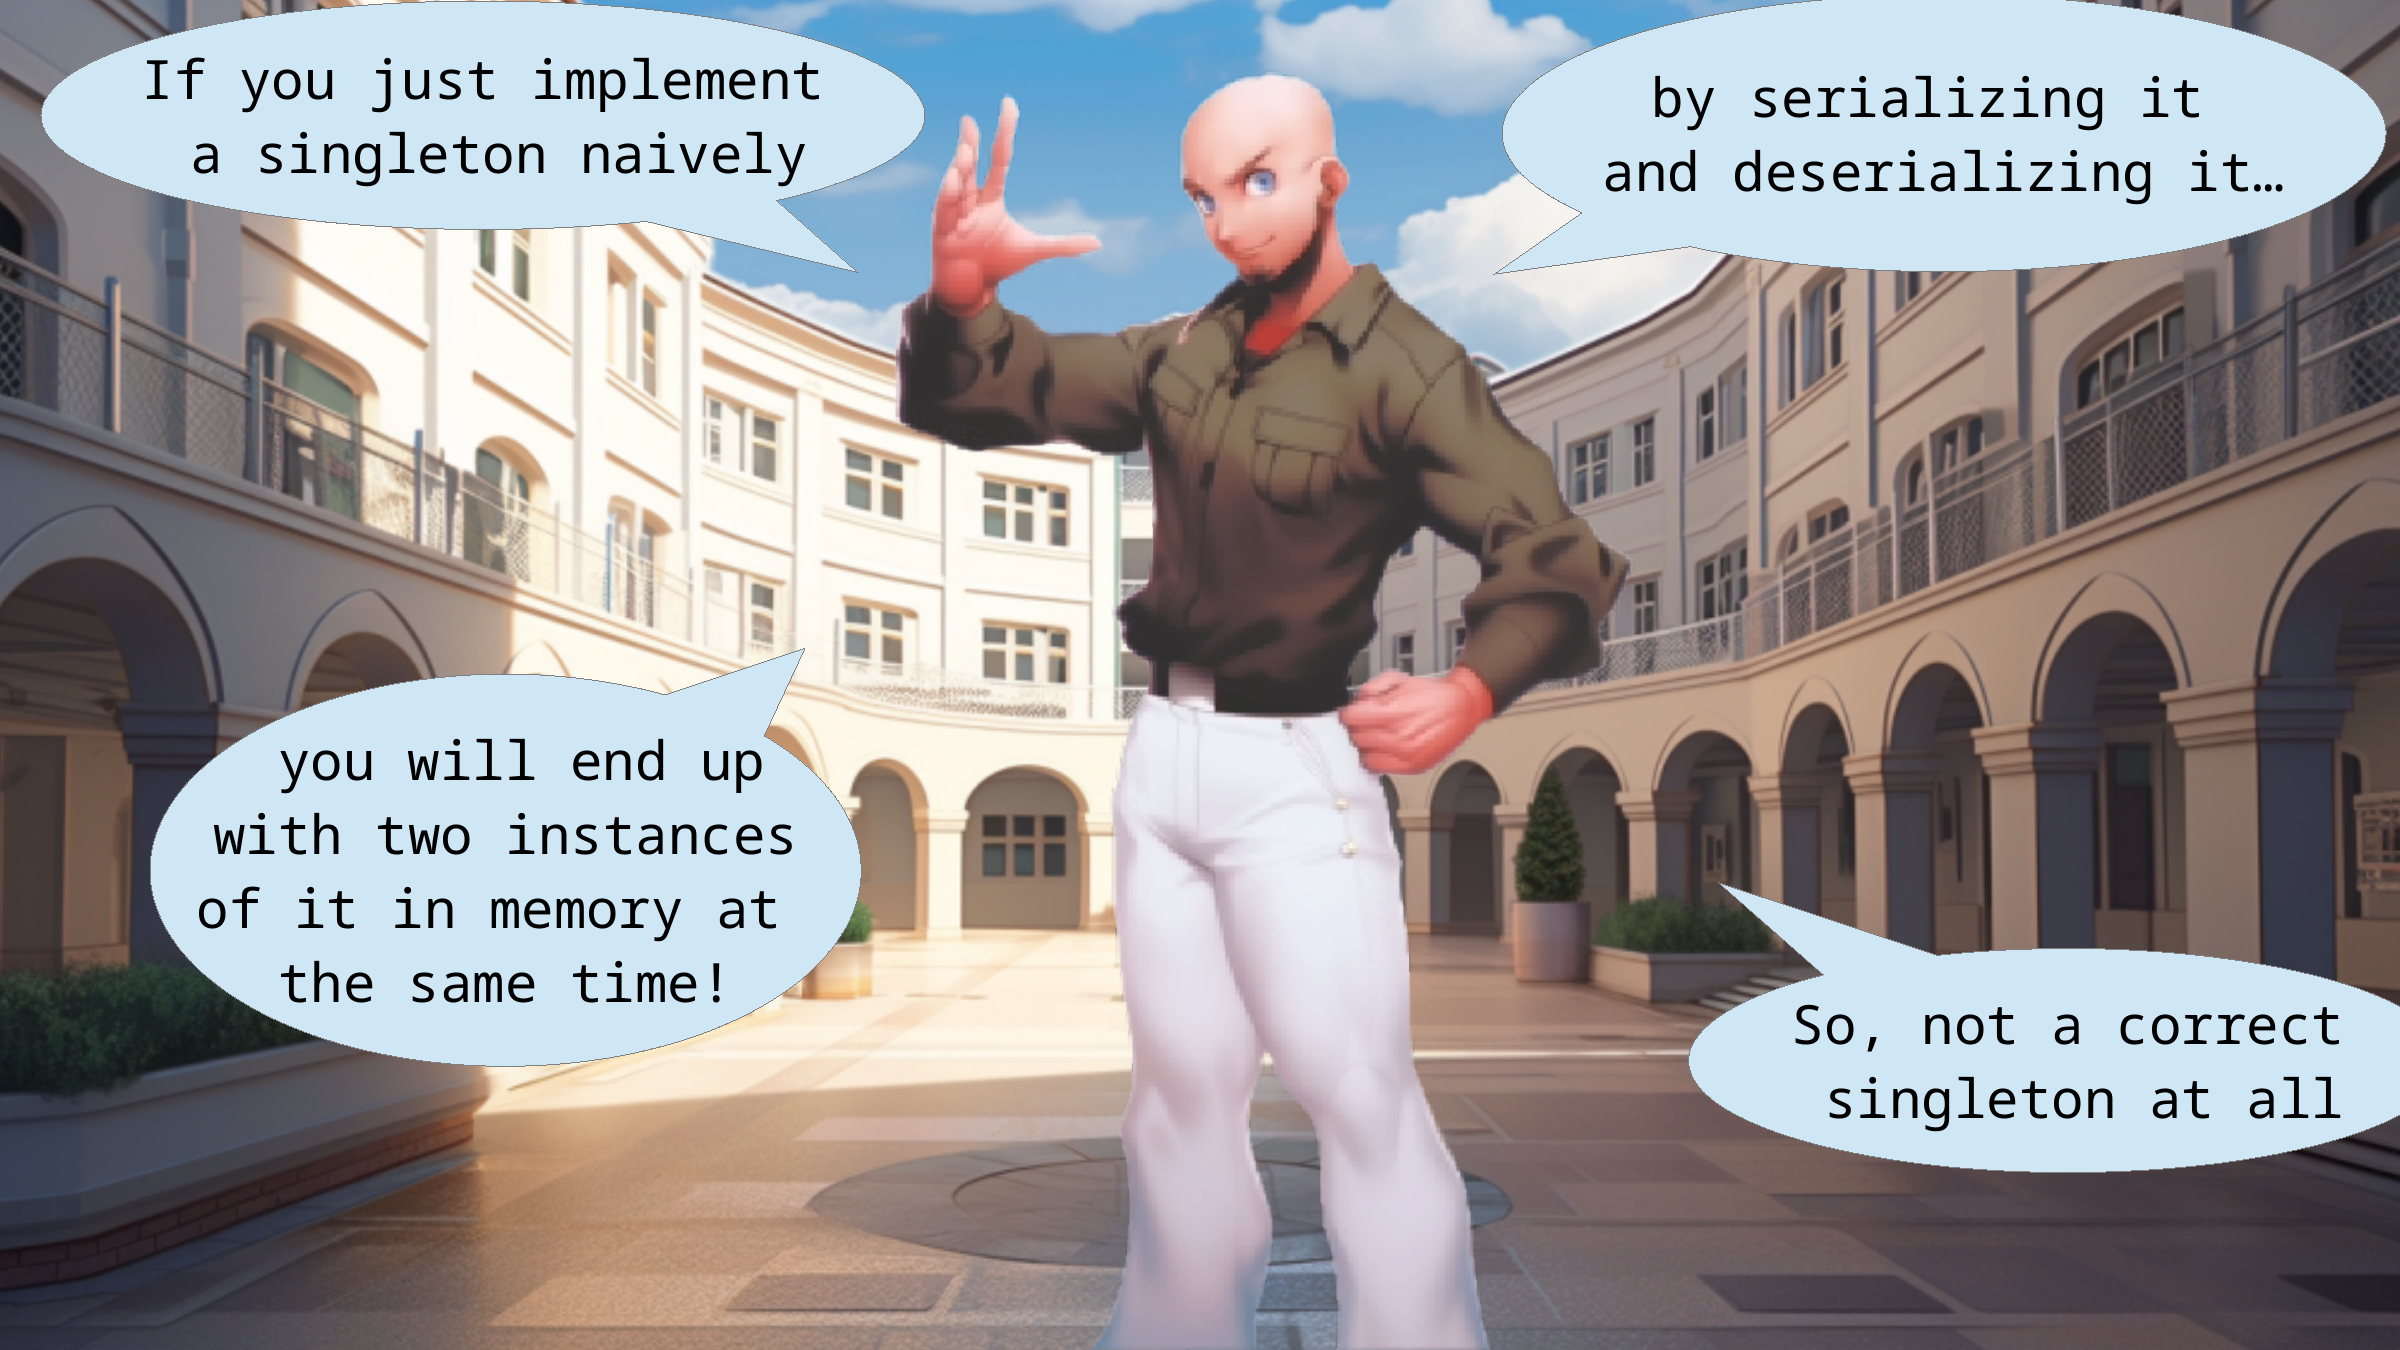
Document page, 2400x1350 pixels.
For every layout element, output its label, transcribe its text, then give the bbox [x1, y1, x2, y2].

text_box you will end up with two instances of it in memory at the same time! [150, 674, 631, 1067]
text_box by serializing it and deserializing it… [1904, 0, 2387, 272]
picture [0, 0, 2400, 1350]
text_box So, not a correct singleton at all [1904, 944, 2400, 1173]
text_box If you just implement a singleton naively [40, 1, 631, 230]
